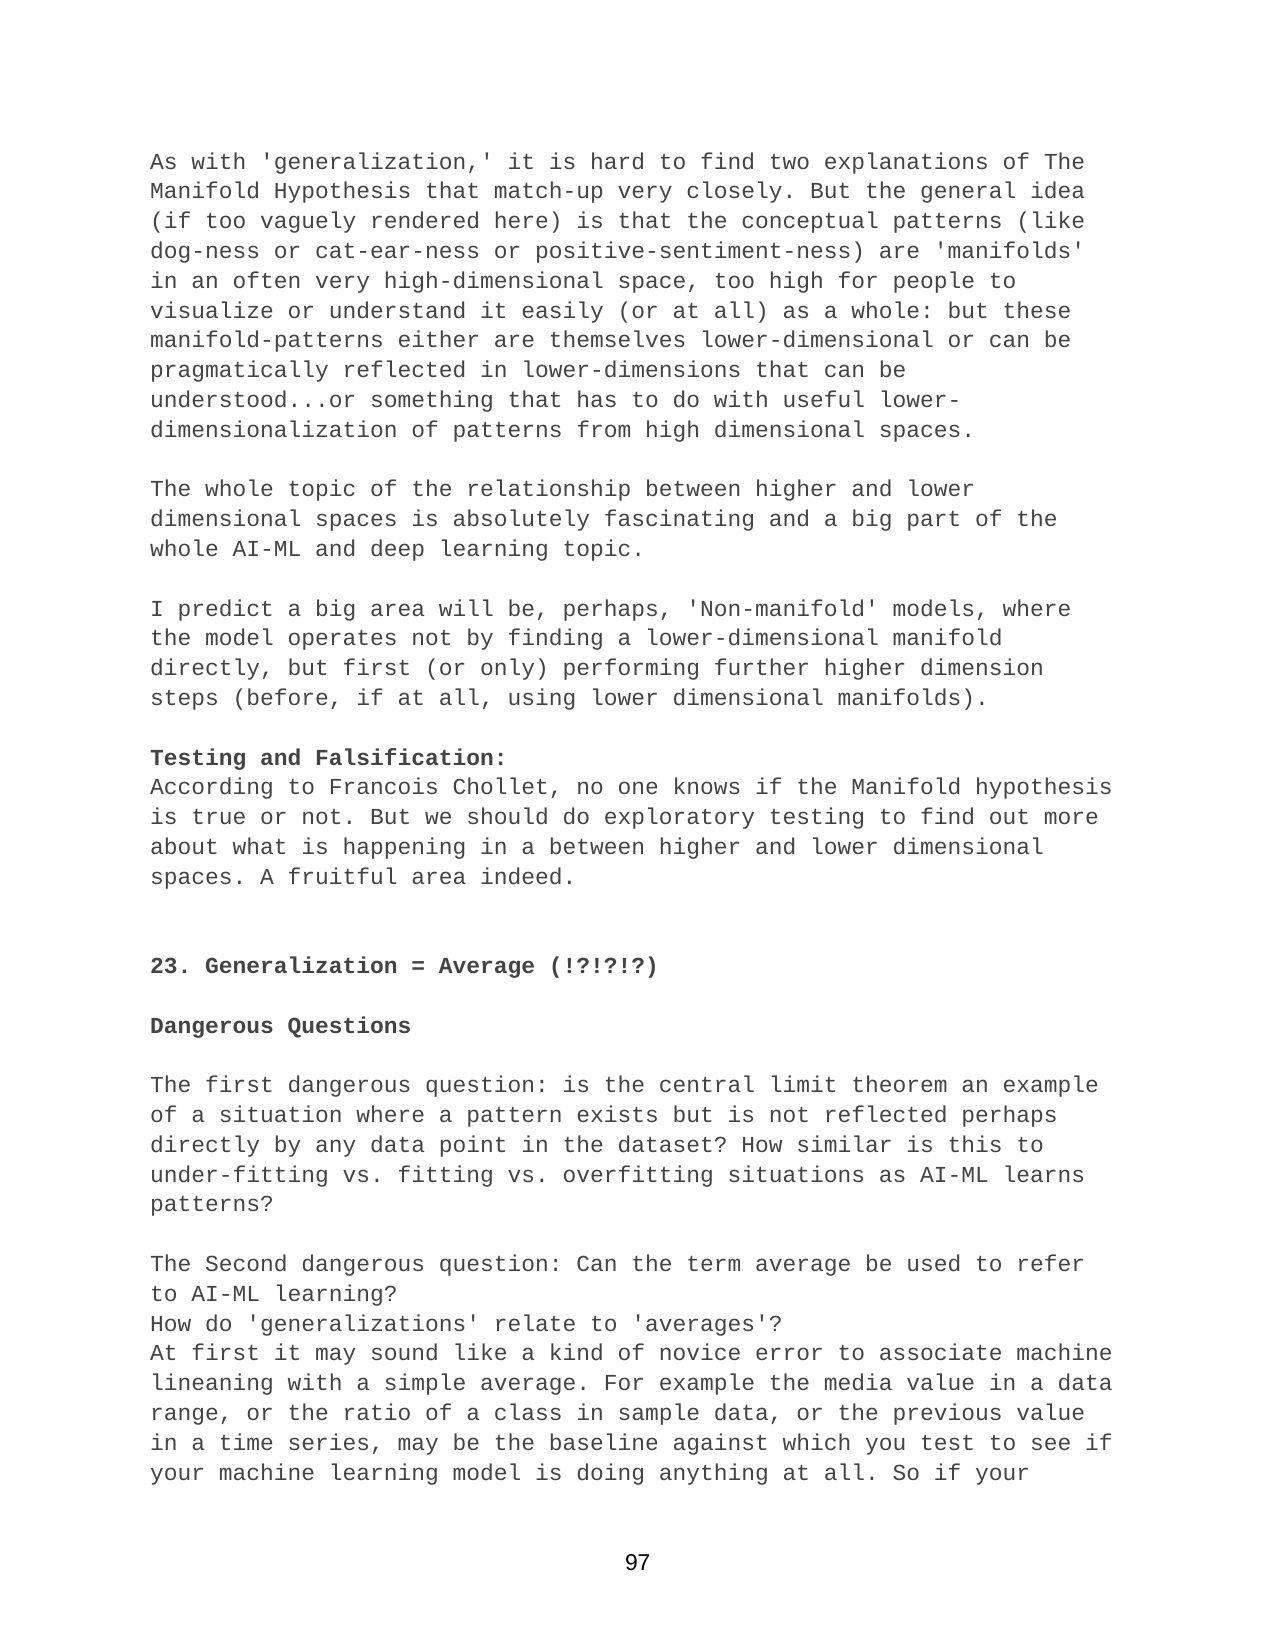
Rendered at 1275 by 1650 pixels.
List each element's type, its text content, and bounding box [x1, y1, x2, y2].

text Testing and Falsification: [150, 746, 1125, 772]
text At first it may sound like a kind of novice error to associate machine lineaning with a simple average. For example the media value in a data range, or the ratio of a class in sample data, or the previous value in a time series, may be the baseline against which you test to see if your machine learning model is doing anything at all. So if your [150, 1342, 1125, 1487]
text I predict a big area will be, perhaps, 'Non-manifold' models, where the model operates not by finding a lower-dimensional manifold directly, but first (or only) performing further higher dimension steps (before, if at all, using lower dimensional manifolds). [150, 597, 1125, 712]
text The whole topic of the relationship between higher and lower dimensional spaces is absolutely fascinating and a big part of the whole AI-ML and deep learning topic. [150, 478, 1125, 563]
text How do 'generalizations' relate to 'averages'? [150, 1312, 1125, 1338]
text The first dangerous question: is the central limit theorem an example of a situation where a pattern exists but is not reflected perhaps directly by any data point in the dataset? How similar is this to under-fitting vs. fitting vs. overfitting situations as AI-ML learns patterns? [150, 1073, 1125, 1219]
text Dangerous Questions [150, 1014, 1125, 1040]
text According to Francois Chollet, no one knows if the Manifold hypothesis is true or not. But we should do exploratory testing to find out more about what is happening in a between higher and lower dimensional spaces. A fruitful area indeed. [150, 776, 1125, 891]
text 23. Generalization = Average (!?!?!?) [150, 924, 1125, 980]
text The Second dangerous question: Can the term average be used to refer to AI-ML learning? [150, 1252, 1125, 1308]
text As with 'generalization,' it is hard to find two explanations of The Manifold Hypothesis that match-up very closely. But the general idea (if too vaguely rendered here) is that the conceptual patterns (like dog-ness or cat-ear-ness or positive-sentiment-ness) are 'manifolds' in an often very high-dimensional space, too high for people to visualize or understand it easily (or at all) as a whole: but these manifold-patterns either are themselves lower-dimensional or can be pragmatically reflected in lower-dimensions that can be understood...or something that has to do with useful lower-dimensionalization of patterns from high dimensional spaces. [150, 150, 1125, 444]
